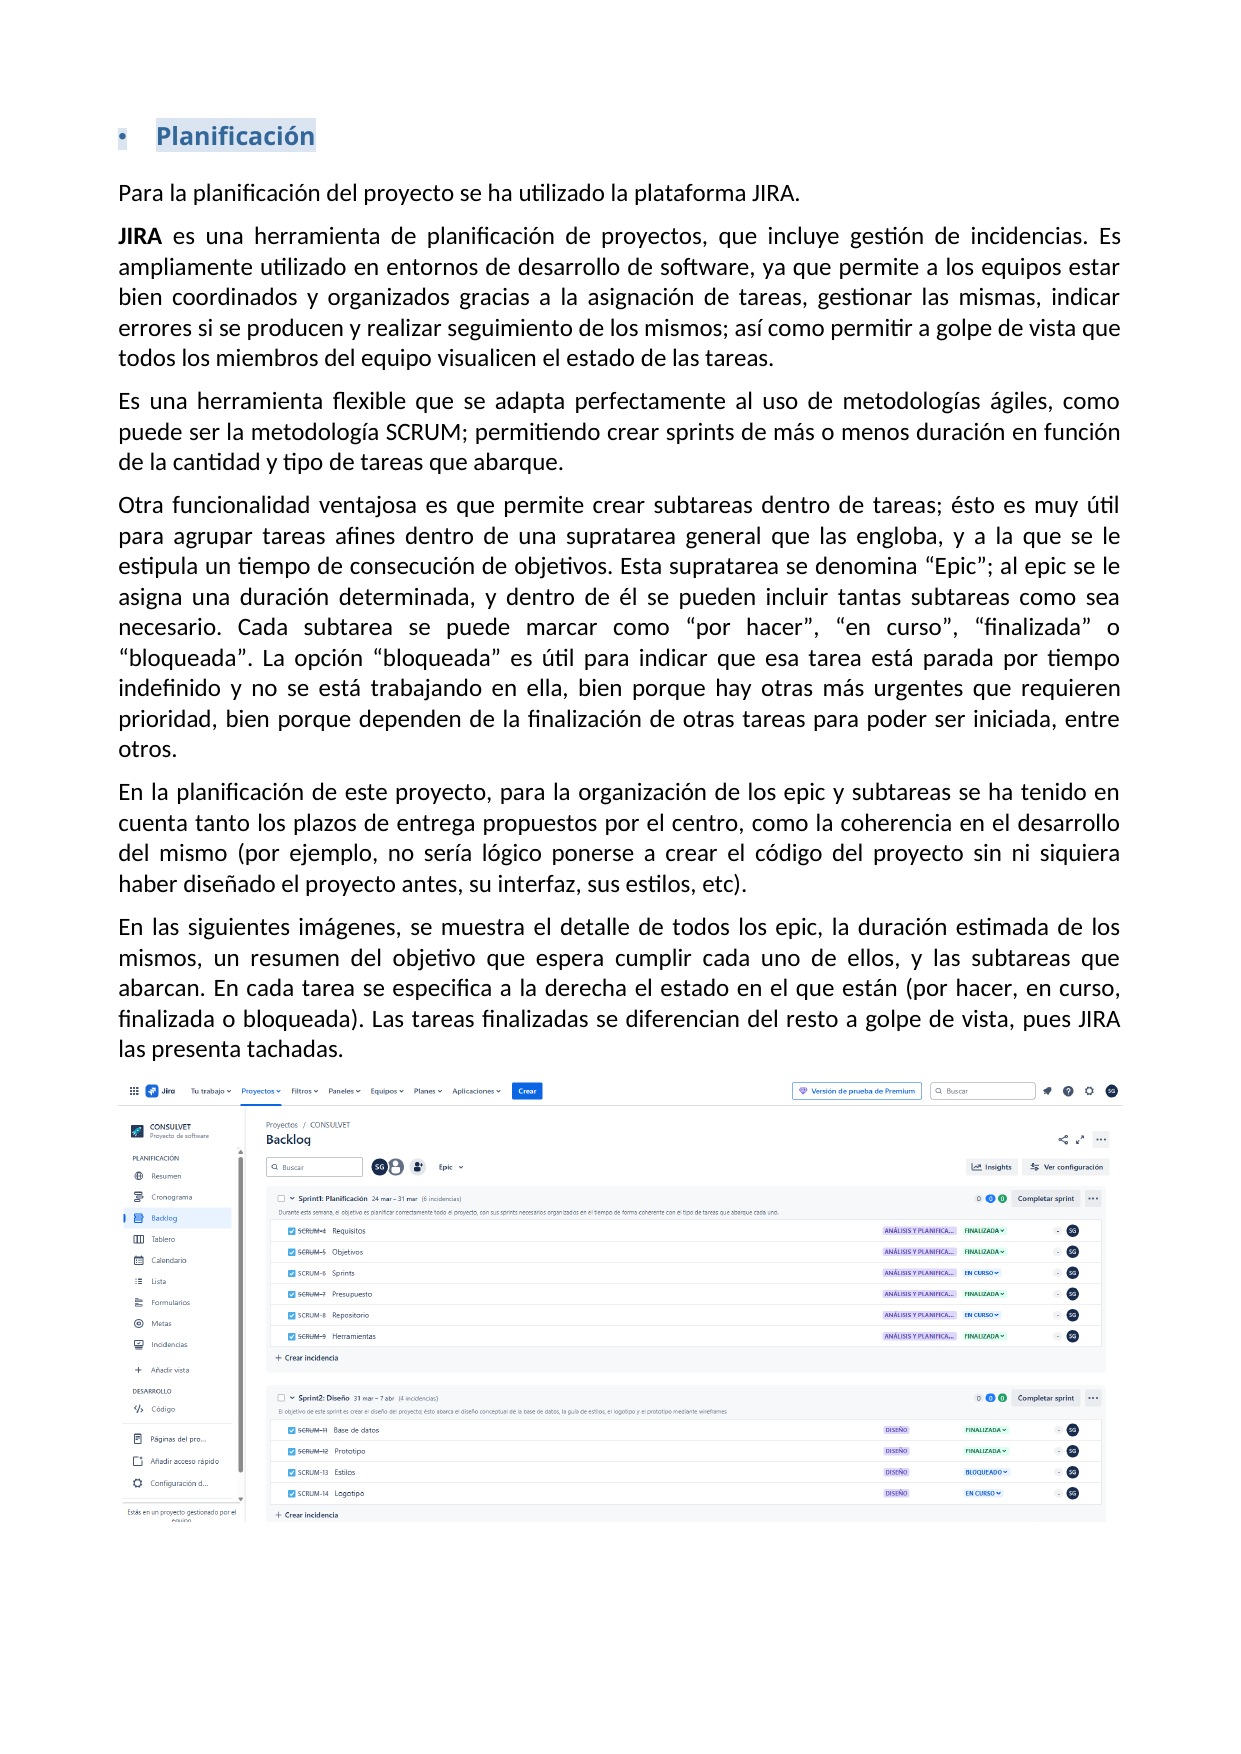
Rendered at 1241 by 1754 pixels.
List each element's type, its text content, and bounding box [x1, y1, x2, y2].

text En las siguientes imágenes, se muestra el detalle de todos los epic, la duración estimada de los mismos, un resumen del objetivo que espera cumplir cada uno de ellos, y las subtareas que abarcan. En cada tarea se especifica a la derecha el estado en el que están (por hacer, en curso, finalizada o bloqueada). Las tareas finalizadas se diferencian del resto a golpe de vista, pues JIRA las presenta tachadas. [118, 911, 1122, 1064]
list Planificación [118, 118, 1122, 152]
text JIRA es una herramienta de planificación de proyectos, que incluye gestión de incidencias. Es ampliamente utilizado en entornos de desarrollo de software, ya que permite a los equipos estar bien coordinados y organizados gracias a la asignación de tareas, gestionar las mismas, indicar errores si se producen y realizar seguimiento de los mismos; así como permitir a golpe de vista que todos los miembros del equipo visualicen el estado de las tareas. [118, 220, 1122, 373]
text En la planificación de este proyecto, para la organización de los epic y subtareas se ha tenido en cuenta tanto los plazos de entrega propuestos por el centro, como la coherencia en el desarrollo del mismo (por ejemplo, no sería lógico ponerse a crear el código del proyecto sin ni siquiera haber diseñado el proyecto antes, su interfaz, sus estilos, etc). [118, 777, 1122, 899]
text Es una herramienta flexible que se adapta perfectamente al uso de metodologías ágiles, como puede ser la metodología SCRUM; permitiendo crear sprints de más o menos duración en función de la cantidad y tipo de tareas que abarque. [118, 385, 1122, 477]
text Otra funcionalidad ventajosa es que permite crear subtareas dentro de tareas; ésto es muy útil para agrupar tareas afines dentro de una supratarea general que las engloba, y a la que se le estipula un tiempo de consecución de objetivos. Esta supratarea se denomina “Epic”; al epic se le asigna una duración determinada, y dentro de él se pueden incluir tantas subtareas como sea necesario. Cada subtarea se puede marcar como “por hacer”, “en curso”, “finalizada” o “bloqueada”. La opción “bloqueada” es útil para indicar que esa tarea está parada por tiempo indefinido y no se está trabajando en ella, bien porque hay otras más urgentes que requieren prioridad, bien porque dependen de la finalización de otras tareas para poder ser iniciada, entre otros. [118, 489, 1122, 764]
picture [118, 1076, 1123, 1522]
text Para la planificación del proyecto se ha utilizado la plataforma JIRA. [118, 177, 1122, 208]
